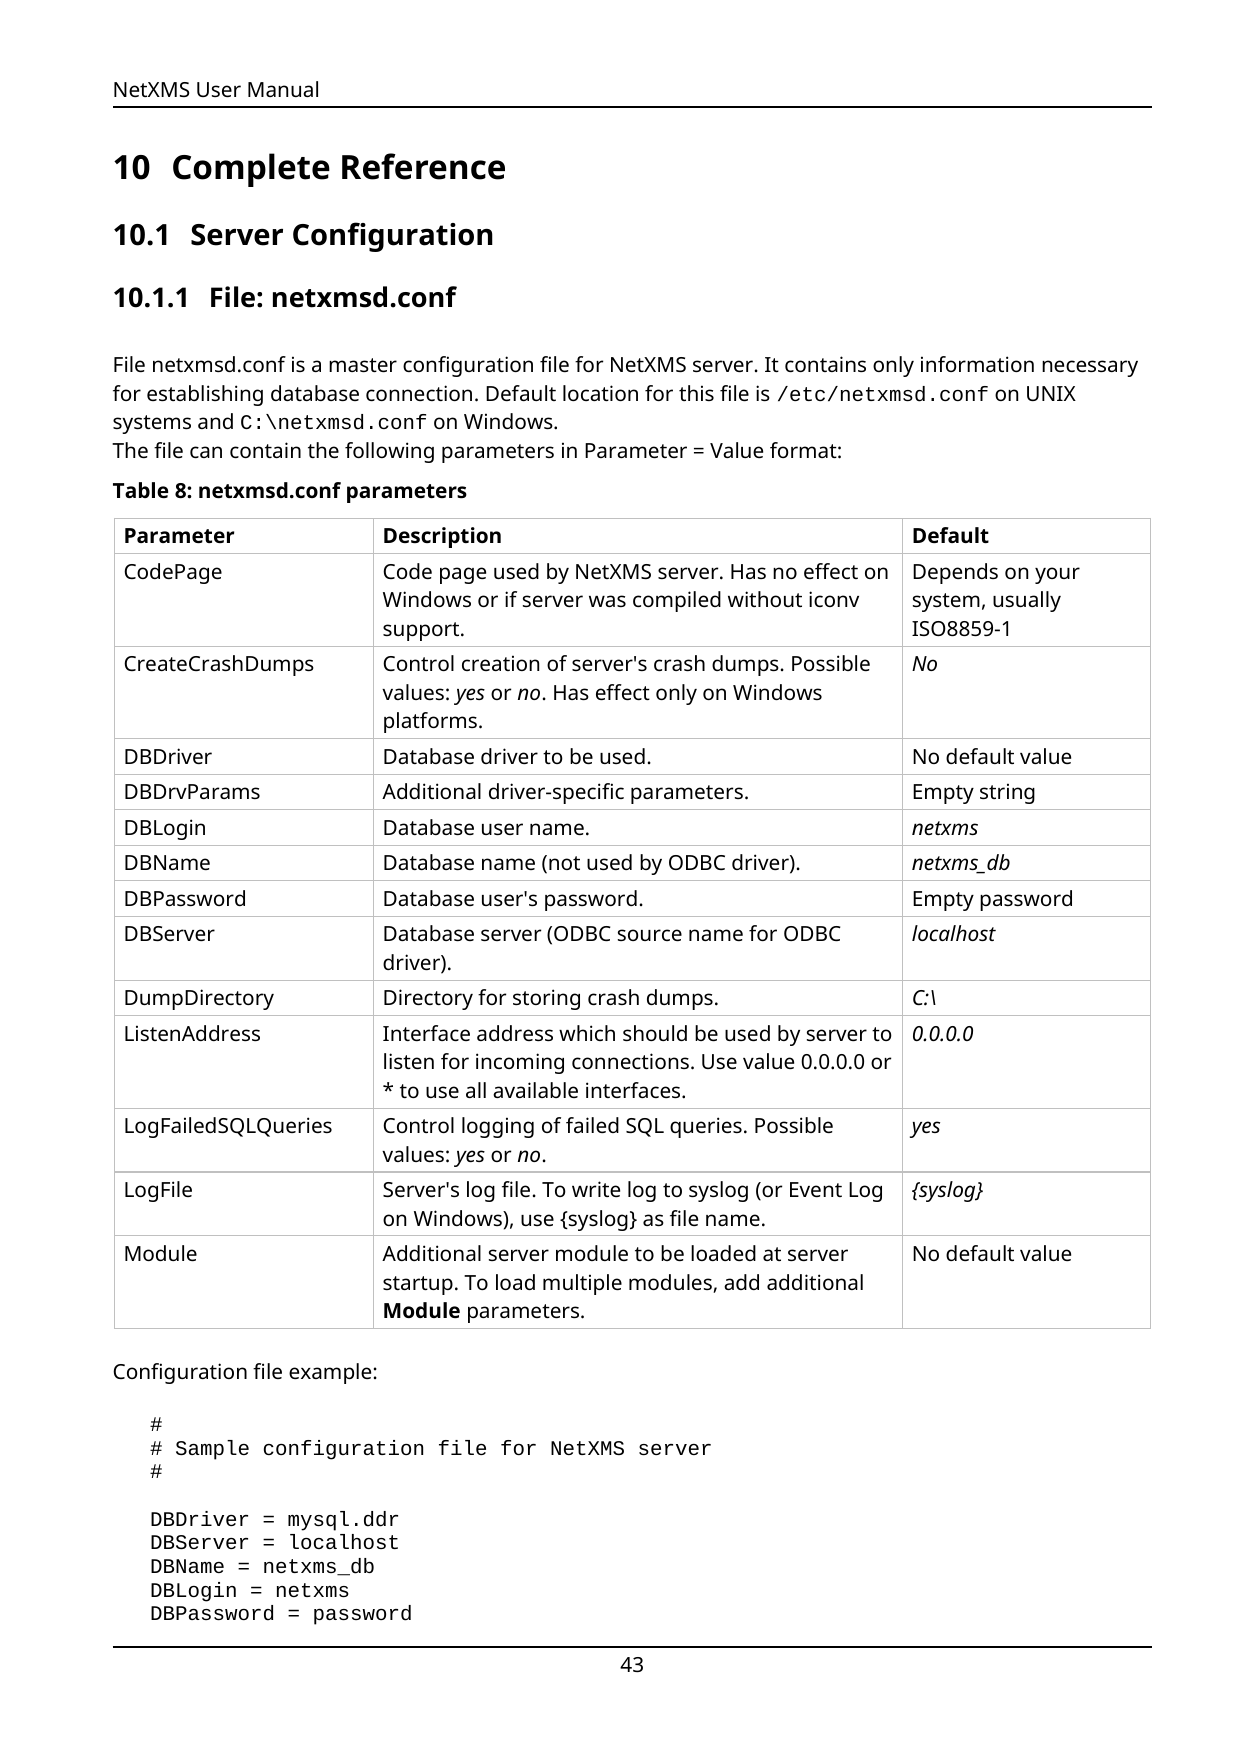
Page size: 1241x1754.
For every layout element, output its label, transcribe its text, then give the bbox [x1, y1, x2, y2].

table_header Default [903, 519, 1150, 553]
text DBPassword = password [150, 1603, 1152, 1627]
subtitle File: netxmsd.conf [112, 279, 1152, 316]
table_cell Database name (not used by ODBC driver). [374, 846, 902, 880]
table_cell 0.0.0.0 [903, 1016, 1150, 1107]
text DBName = netxms_db [150, 1556, 1152, 1579]
table_cell Empty password [903, 881, 1150, 916]
table_cell Empty string [903, 775, 1150, 809]
table_cell Server's log file. To write log to syslog (or Event Log on Windows), use {syslog} as file name. [374, 1173, 902, 1235]
table_cell {syslog} [903, 1173, 1150, 1235]
table_cell Directory for storing crash dumps. [374, 981, 902, 1015]
table_cell ListenAddress [115, 1016, 373, 1107]
table_cell CodePage [115, 554, 373, 646]
table_cell netxms [903, 810, 1150, 844]
table_header Description [374, 519, 902, 553]
text # [150, 1461, 1152, 1485]
table_cell DBDrvParams [115, 775, 373, 809]
text Table 8: netxmsd.conf parameters [112, 477, 1152, 505]
table_cell Control creation of server's crash dumps. Possible values: yes or no. Has effect only on Windows platforms. [374, 647, 902, 738]
subtitle Complete Reference [112, 143, 1152, 189]
table_cell localhost [903, 917, 1150, 979]
table_cell DBName [115, 846, 373, 880]
text DBLogin = netxms [150, 1579, 1152, 1603]
table_cell Code page used by NetXMS server. Has no effect on Windows or if server was compiled without iconv support. [374, 554, 902, 646]
table_cell Module [115, 1236, 373, 1328]
table_cell Depends on your system, usually ISO8859-1 [903, 554, 1150, 646]
table_cell DBDriver [115, 739, 373, 773]
text # Sample configuration file for NetXMS server [150, 1438, 1152, 1461]
table_cell Additional server module to be loaded at server startup. To load multiple modules, add additional Module parameters. [374, 1236, 902, 1328]
table_cell No default value [903, 739, 1150, 773]
table_cell LogFailedSQLQueries [115, 1109, 373, 1171]
table_cell Database server (ODBC source name for ODBC driver). [374, 917, 902, 979]
text DBServer = localhost [150, 1532, 1152, 1556]
table_cell Interface address which should be used by server to listen for incoming connections. Use value 0.0.0.0 or * to use all available interfaces. [374, 1016, 902, 1107]
text Configuration file example: [112, 1357, 1152, 1386]
subtitle Server Configuration [112, 214, 1152, 254]
table_cell No [903, 647, 1150, 738]
table_cell netxms_db [903, 846, 1150, 880]
table_cell No default value [903, 1236, 1150, 1328]
table_cell Database user name. [374, 810, 902, 844]
table_cell DumpDirectory [115, 981, 373, 1015]
table_cell Control logging of failed SQL queries. Possible values: yes or no. [374, 1109, 902, 1171]
table_cell DBPassword [115, 881, 373, 916]
table_header Parameter [115, 519, 373, 553]
table_cell CreateCrashDumps [115, 647, 373, 738]
table_cell Database user's password. [374, 881, 902, 916]
table_cell yes [903, 1109, 1150, 1171]
table_cell Database driver to be used. [374, 739, 902, 773]
text File netxmsd.conf is a master configuration file for NetXMS server. It contains only information necessary for establishing database connection. Default location for this file is /etc/netxmsd.conf on UNIX systems and C:\netxmsd.conf on Windows. [112, 350, 1152, 436]
table_cell LogFile [115, 1173, 373, 1235]
table_cell DBLogin [115, 810, 373, 844]
table_cell DBServer [115, 917, 373, 979]
text The file can contain the following parameters in Parameter = Value format: [112, 436, 1152, 464]
table_cell Additional driver-specific parameters. [374, 775, 902, 809]
text DBDriver = mysql.ddr [150, 1509, 1152, 1532]
table_cell C:\ [903, 981, 1150, 1015]
text # [150, 1414, 1152, 1438]
